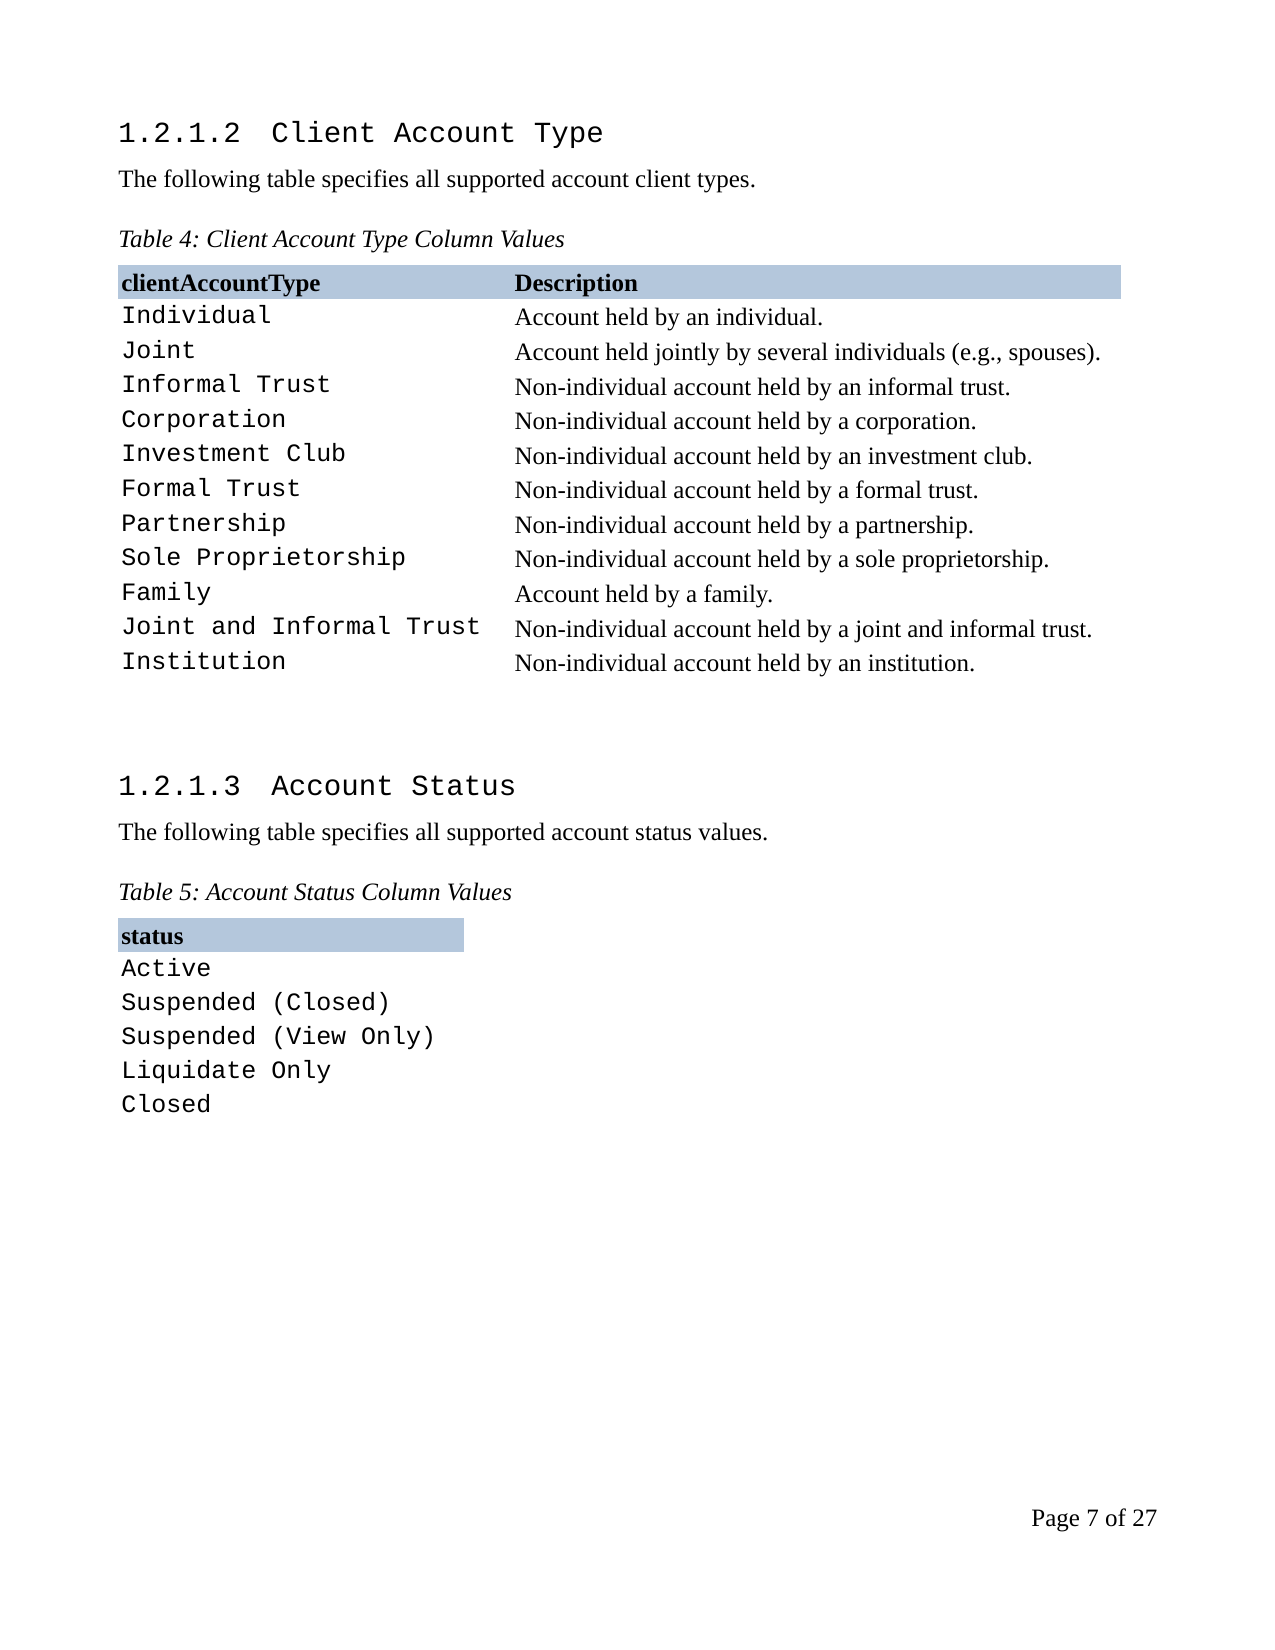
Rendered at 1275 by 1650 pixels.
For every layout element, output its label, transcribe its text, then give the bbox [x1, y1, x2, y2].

table_cell Non-individual account held by an informal trust. [511, 369, 1121, 403]
table_cell Non-individual account held by a partnership. [511, 507, 1121, 542]
table_cell Non-individual account held by an investment club. [511, 438, 1121, 472]
table_cell Corporation [118, 403, 511, 438]
table_cell Investment Club [118, 438, 511, 472]
table_header Description [511, 265, 1121, 299]
table_cell Family [118, 576, 511, 611]
text The following table specifies all supported account status values. [118, 817, 1157, 845]
table_cell Non-individual account held by a corporation. [511, 403, 1121, 438]
table_cell Informal Trust [118, 369, 511, 403]
table_header status [118, 918, 464, 952]
table_cell Formal Trust [118, 473, 511, 507]
table_cell Sole Proprietorship [118, 542, 511, 576]
table_cell Account held by an individual. [511, 300, 1121, 334]
text Table 5: Account Status Column Values [118, 877, 1157, 905]
table_cell Individual [118, 300, 511, 334]
subtitle 1.2.1.3 Account Status [118, 705, 1157, 804]
table_cell Non-individual account held by a joint and informal trust. [511, 611, 1121, 645]
table_cell Non-individual account held by a sole proprietorship. [511, 542, 1121, 576]
table_cell Suspended (Closed) [118, 987, 464, 1021]
table_cell Account held jointly by several individuals (e.g., spouses). [511, 334, 1121, 369]
table_cell Joint and Informal Trust [118, 611, 511, 645]
table_cell Suspended (View Only) [118, 1021, 464, 1055]
table_cell Institution [118, 645, 511, 680]
table_header clientAccountType [118, 265, 511, 299]
text The following table specifies all supported account client types. [118, 164, 1157, 192]
table_cell Partnership [118, 507, 511, 542]
table_cell Liquidate Only [118, 1055, 464, 1089]
table_cell Joint [118, 334, 511, 369]
table_cell Account held by a family. [511, 576, 1121, 611]
table_cell Non-individual account held by a formal trust. [511, 473, 1121, 507]
text Table 4: Client Account Type Column Values [118, 224, 1157, 252]
subtitle 1.2.1.2 Client Account Type [118, 118, 1157, 151]
table_cell Closed [118, 1089, 464, 1123]
table_cell Non-individual account held by an institution. [511, 645, 1121, 680]
table_cell Active [118, 953, 464, 987]
